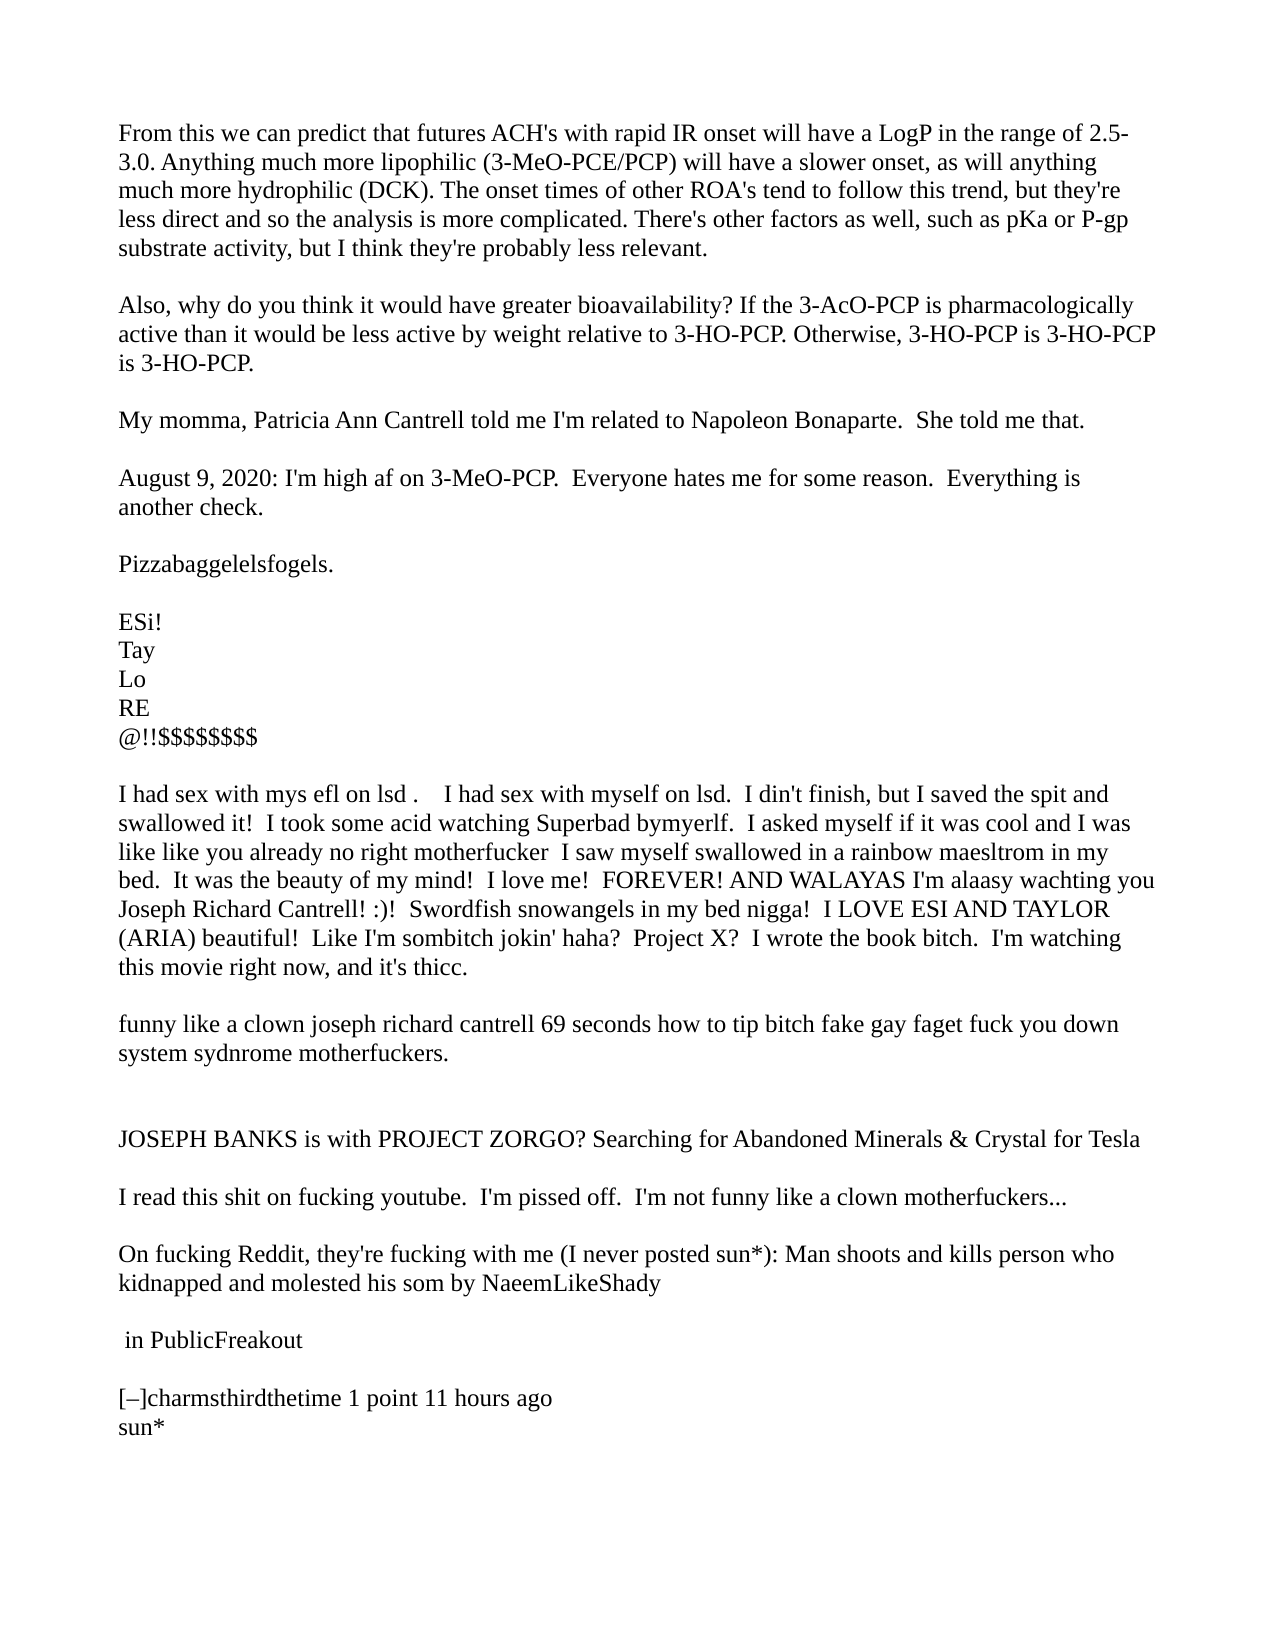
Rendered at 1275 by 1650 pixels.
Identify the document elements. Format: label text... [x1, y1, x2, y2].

text I read this shit on fucking youtube. I'm pissed off. I'm not funny like a clown motherfuckers... [118, 1182, 1157, 1211]
text I had sex with mys efl on lsd . I had sex with myself on lsd. I din't finish, but I saved the spit and swallowed it! I took some acid watching Superbad bymyerlf. I asked myself if it was cool and I was like like you already no right motherfucker I saw myself swallowed in a rainbow maesltrom in my bed. It was the beauty of my mind! I love me! FOREVER! AND WALAYAS I'm alaasy wachting you Joseph Richard Cantrell! :)! Swordfish snowangels in my bed nigga! I LOVE ESI AND TAYLOR (ARIA) beautiful! Like I'm sombitch jokin' haha? Project X? I wrote the book bitch. I'm watching this movie right now, and it's thicc. [118, 779, 1157, 981]
text funny like a clown joseph richard cantrell 69 seconds how to tip bitch fake gay faget fuck you down system sydnrome motherfuckers. [118, 1009, 1157, 1067]
text On fucking Reddit, they're fucking with me (I never posted sun*): Man shoots and kills person who kidnapped and molested his som by NaeemLikeShady [118, 1239, 1157, 1297]
text August 9, 2020: I'm high af on 3-MeO-PCP. Everyone hates me for some reason. Everything is another check. [118, 463, 1157, 521]
text JOSEPH BANKS is with PROJECT ZORGO? Searching for Abandoned Minerals & Crystal for Tesla [118, 1124, 1157, 1153]
text From this we can predict that futures ACH's with rapid IR onset will have a LogP in the range of 2.5-3.0. Anything much more lipophilic (3-MeO-PCE/PCP) will have a slower onset, as will anything much more hydrophilic (DCK). The onset times of other ROA's tend to follow this trend, but they're less direct and so the analysis is more complicated. There's other factors as well, such as pKa or P-gp substrate activity, but I think they're probably less relevant. [118, 118, 1157, 262]
text Lo [118, 664, 1157, 693]
text Pizzabaggelelsfogels. [118, 549, 1157, 578]
text ESi! [118, 607, 1157, 636]
text [–]charmsthirdthetime 1 point 11 hours ago [118, 1383, 1157, 1412]
text Tay [118, 636, 1157, 664]
text in PublicFreakout [118, 1326, 1157, 1354]
text RE [118, 693, 1157, 722]
text @!!$$$$$$$$ [118, 722, 1157, 751]
text My momma, Patricia Ann Cantrell told me I'm related to Napoleon Bonaparte. She told me that. [118, 406, 1157, 434]
text Also, why do you think it would have greater bioavailability? If the 3-AcO-PCP is pharmacologically active than it would be less active by weight relative to 3-HO-PCP. Otherwise, 3-HO-PCP is 3-HO-PCP is 3-HO-PCP. [118, 291, 1157, 377]
text sun* [118, 1412, 1157, 1441]
